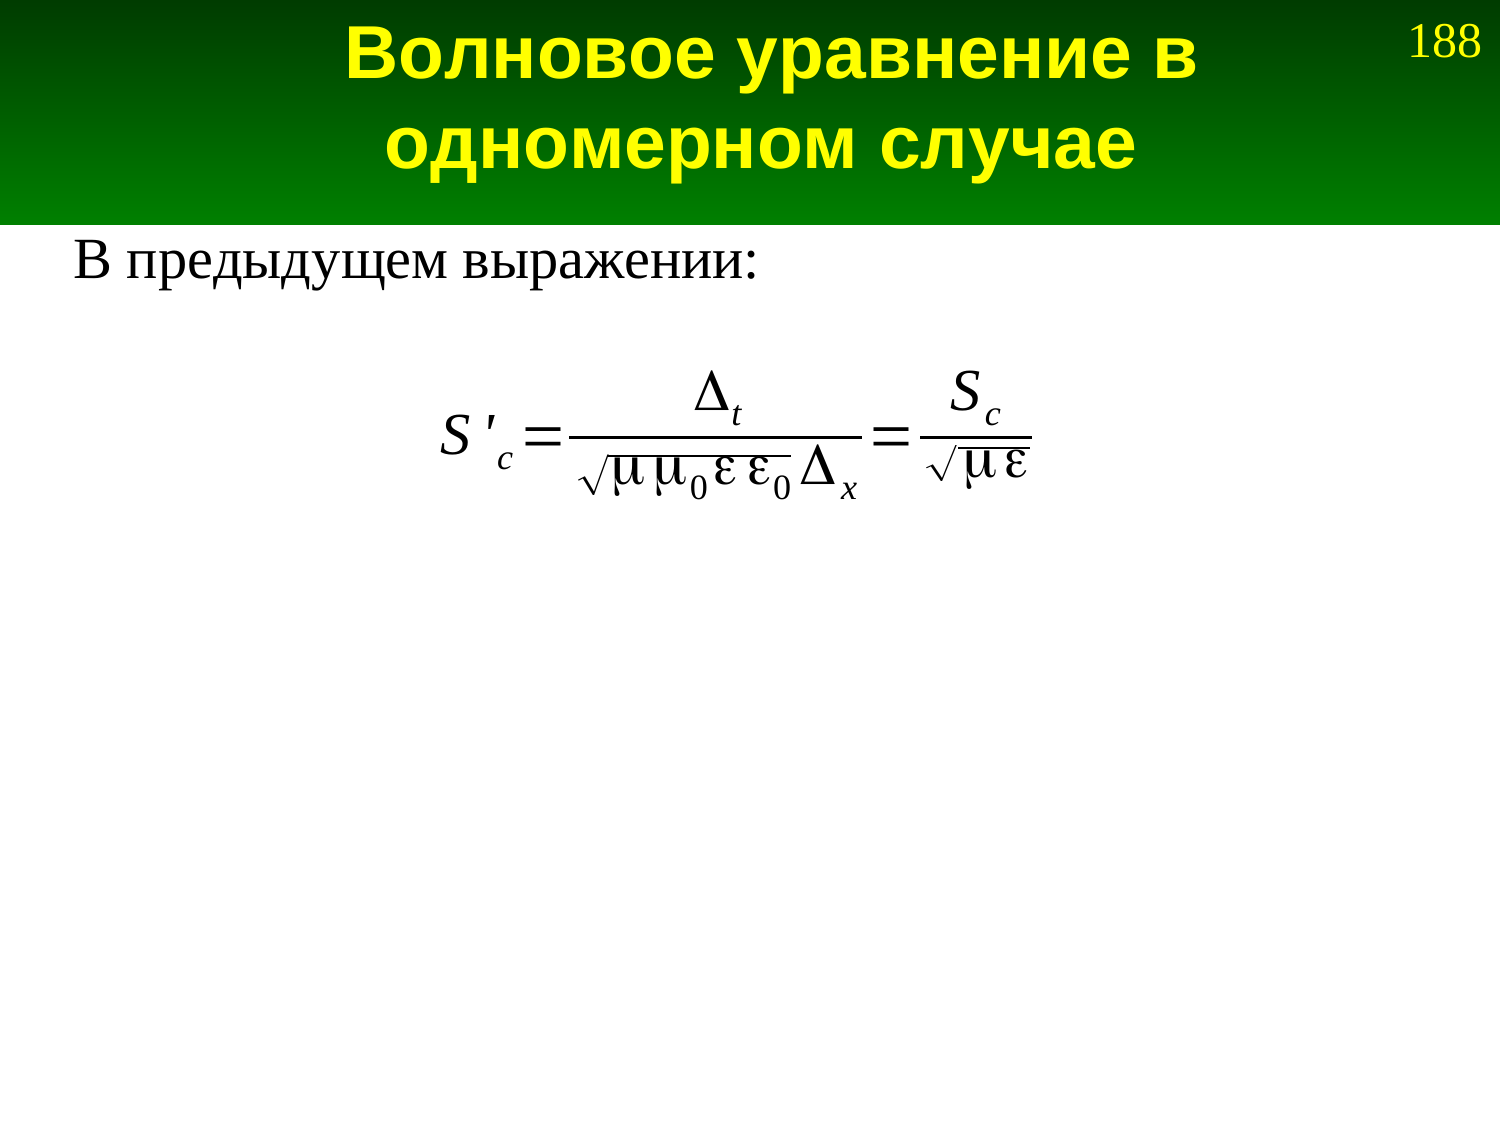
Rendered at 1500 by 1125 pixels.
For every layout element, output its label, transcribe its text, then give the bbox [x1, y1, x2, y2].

title Волновое уравнение в одномерном случае [123, 0, 1399, 192]
chart [425, 357, 1051, 508]
text_box В предыдущем выражении: [59, 212, 1441, 384]
